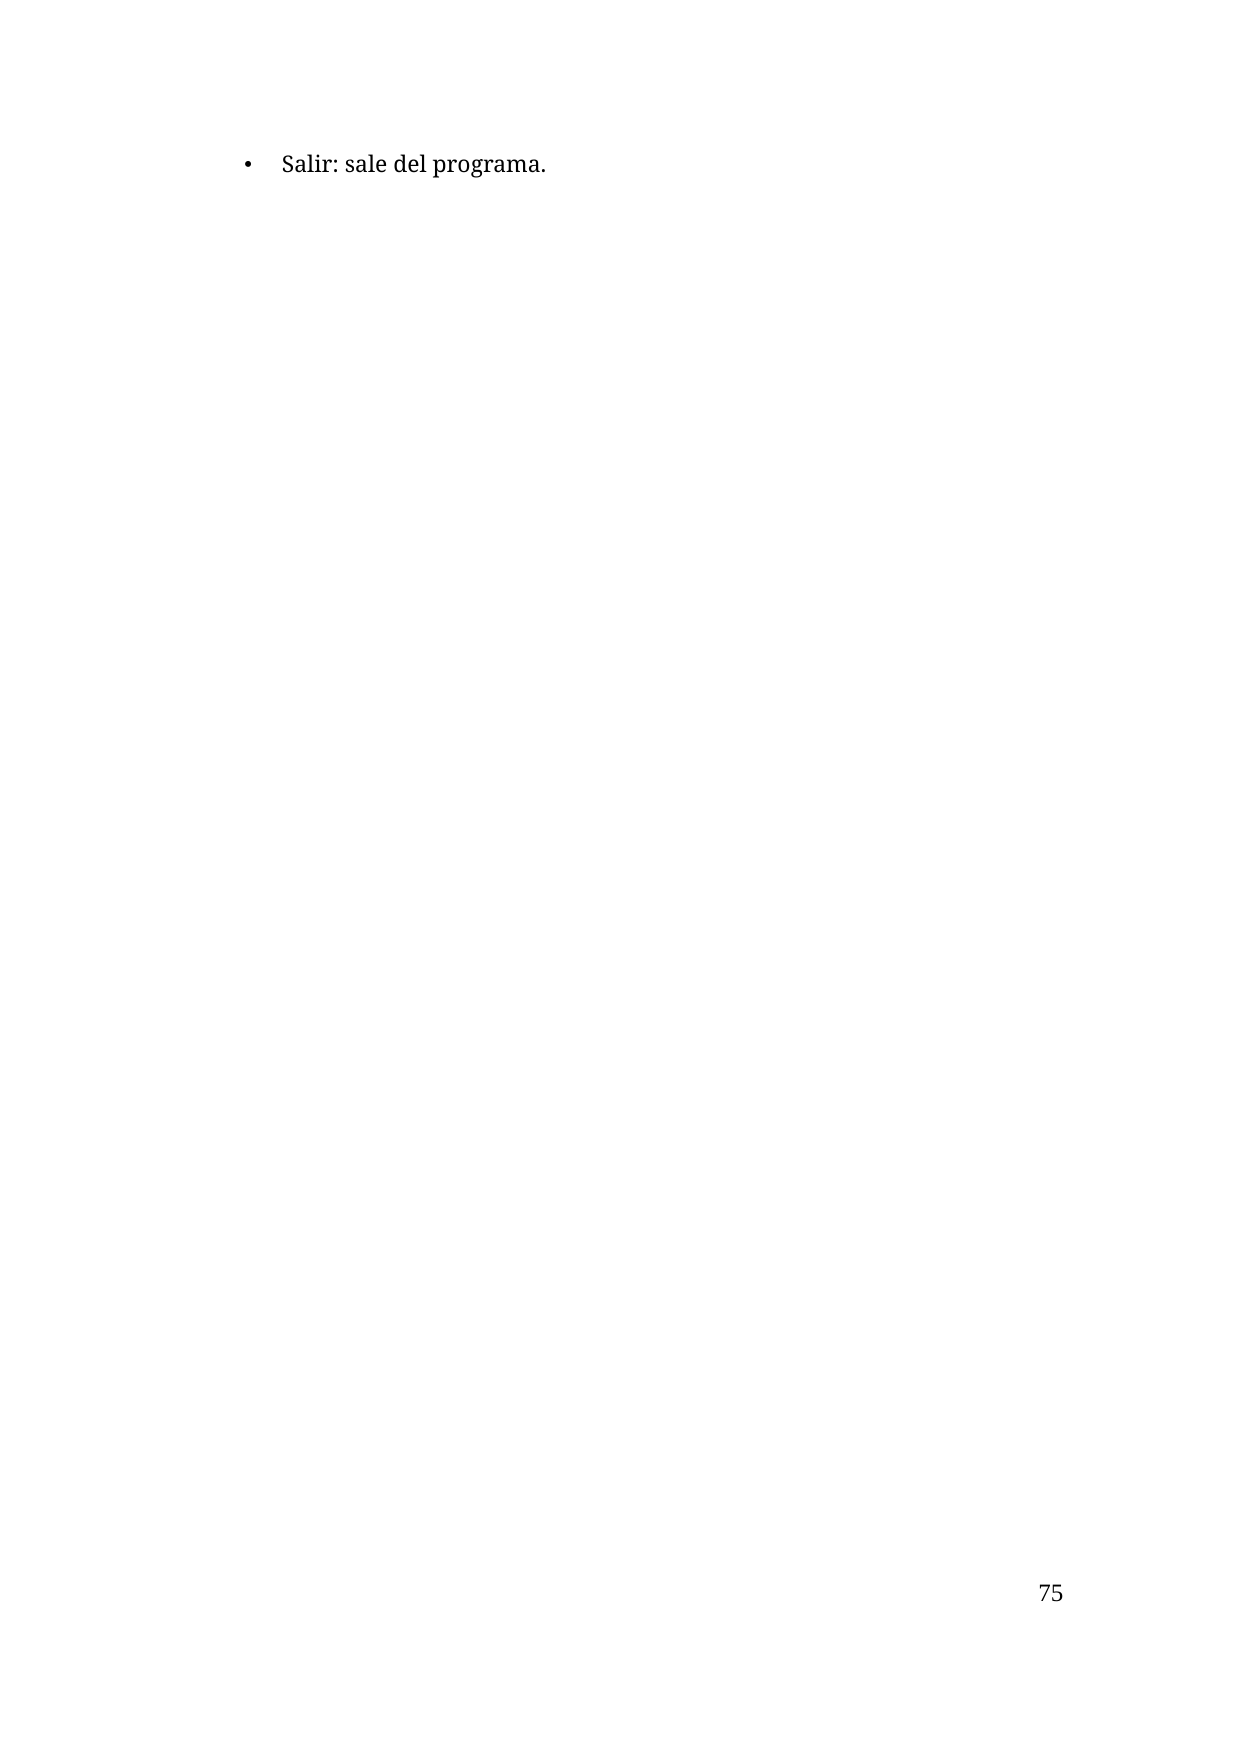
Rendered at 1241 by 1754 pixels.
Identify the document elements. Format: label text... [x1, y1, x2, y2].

list Salir: sale del programa. [244, 148, 1063, 179]
